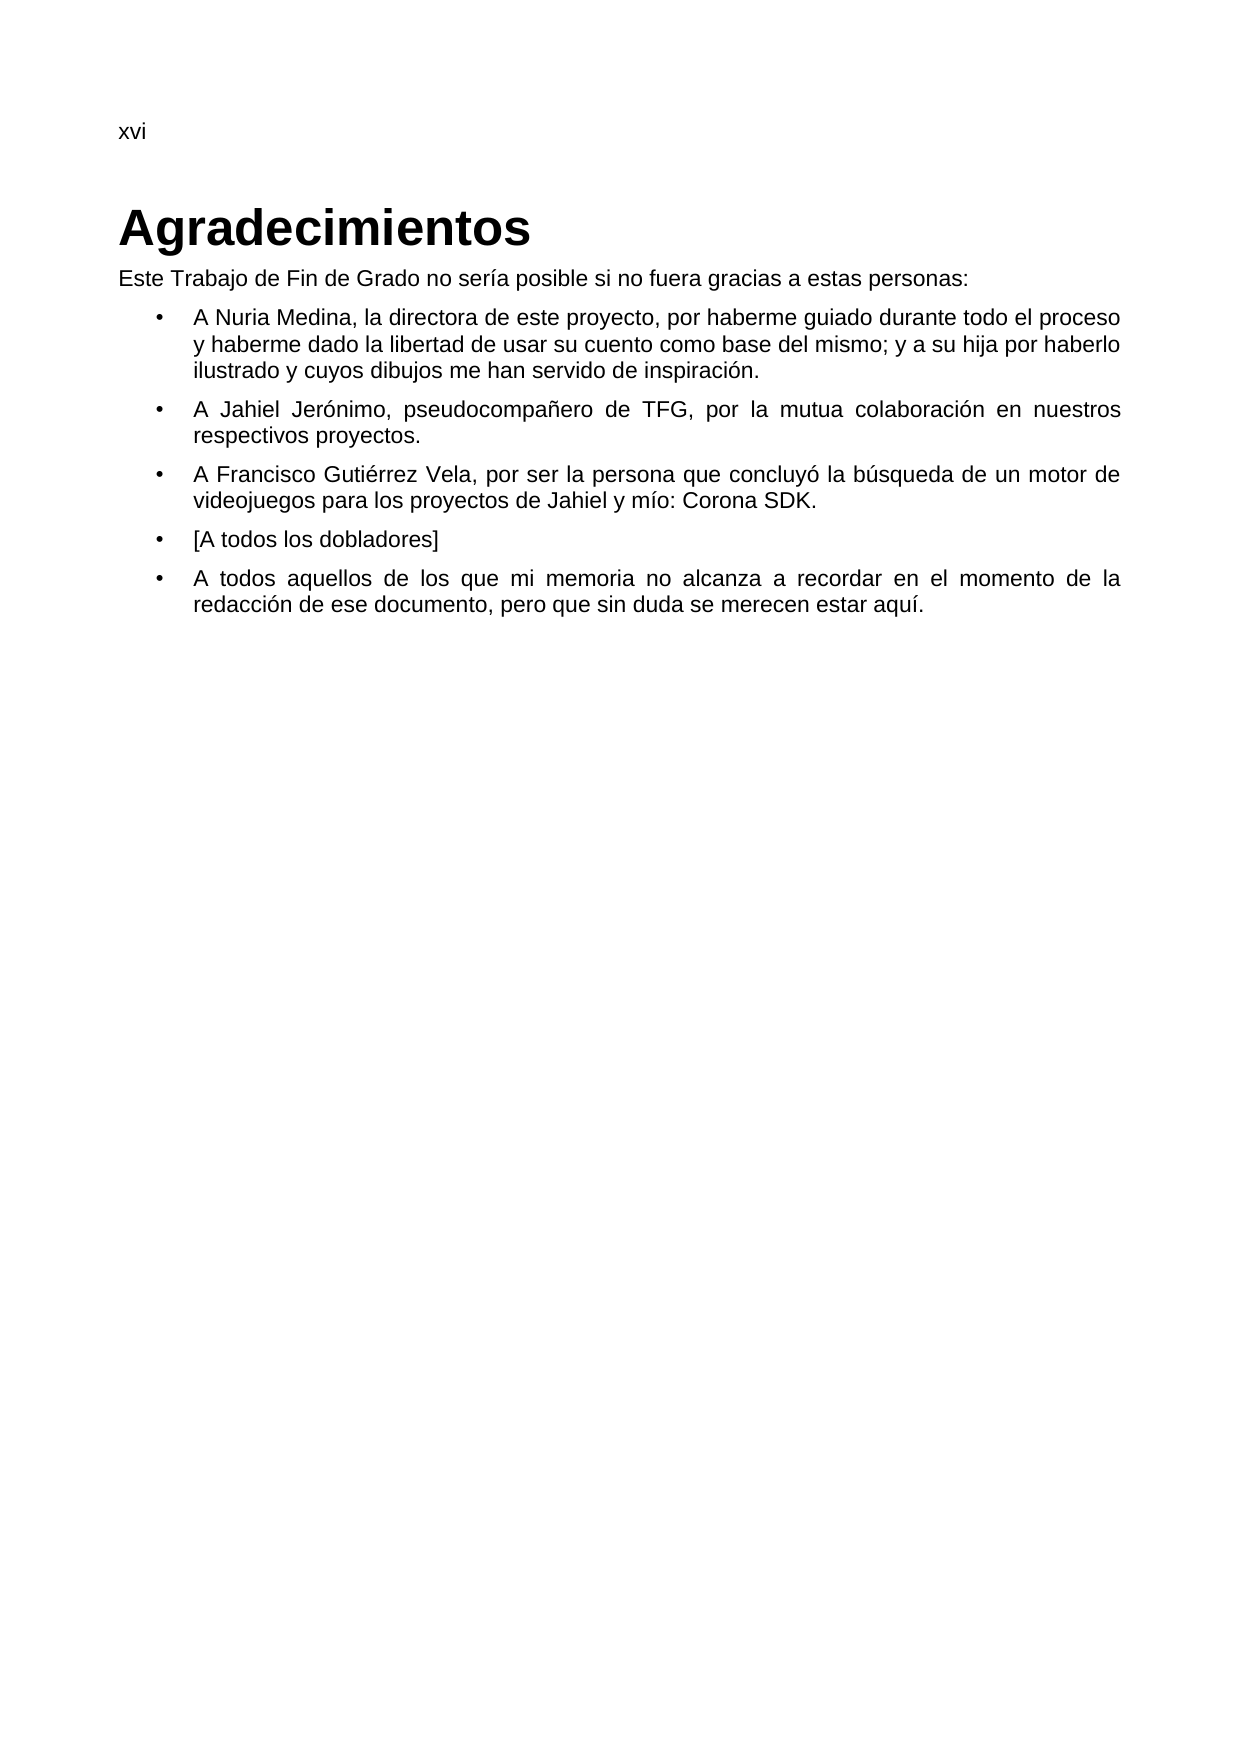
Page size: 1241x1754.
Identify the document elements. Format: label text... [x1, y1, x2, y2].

list A todos aquellos de los que mi memoria no alcanza a recordar en el momento de la redacción de ese documento, pero que sin duda se merecen estar aquí. [156, 565, 1122, 618]
text Este Trabajo de Fin de Grado no sería posible si no fuera gracias a estas personas: [118, 265, 1122, 292]
subtitle Agradecimientos [118, 198, 1122, 257]
list A Jahiel Jerónimo, pseudocompañero de TFG, por la mutua colaboración en nuestros respectivos proyectos. [156, 396, 1122, 448]
list A Francisco Gutiérrez Vela, por ser la persona que concluyó la búsqueda de un motor de videojuegos para los proyectos de Jahiel y mío: Corona SDK. [156, 461, 1122, 514]
list A Nuria Medina, la directora de este proyecto, por haberme guiado durante todo el proceso y haberme dado la libertad de usar su cuento como base del mismo; y a su hija por haberlo ilustrado y cuyos dibujos me han servido de inspiración. [156, 304, 1122, 383]
list [A todos los dobladores] [156, 526, 1122, 553]
